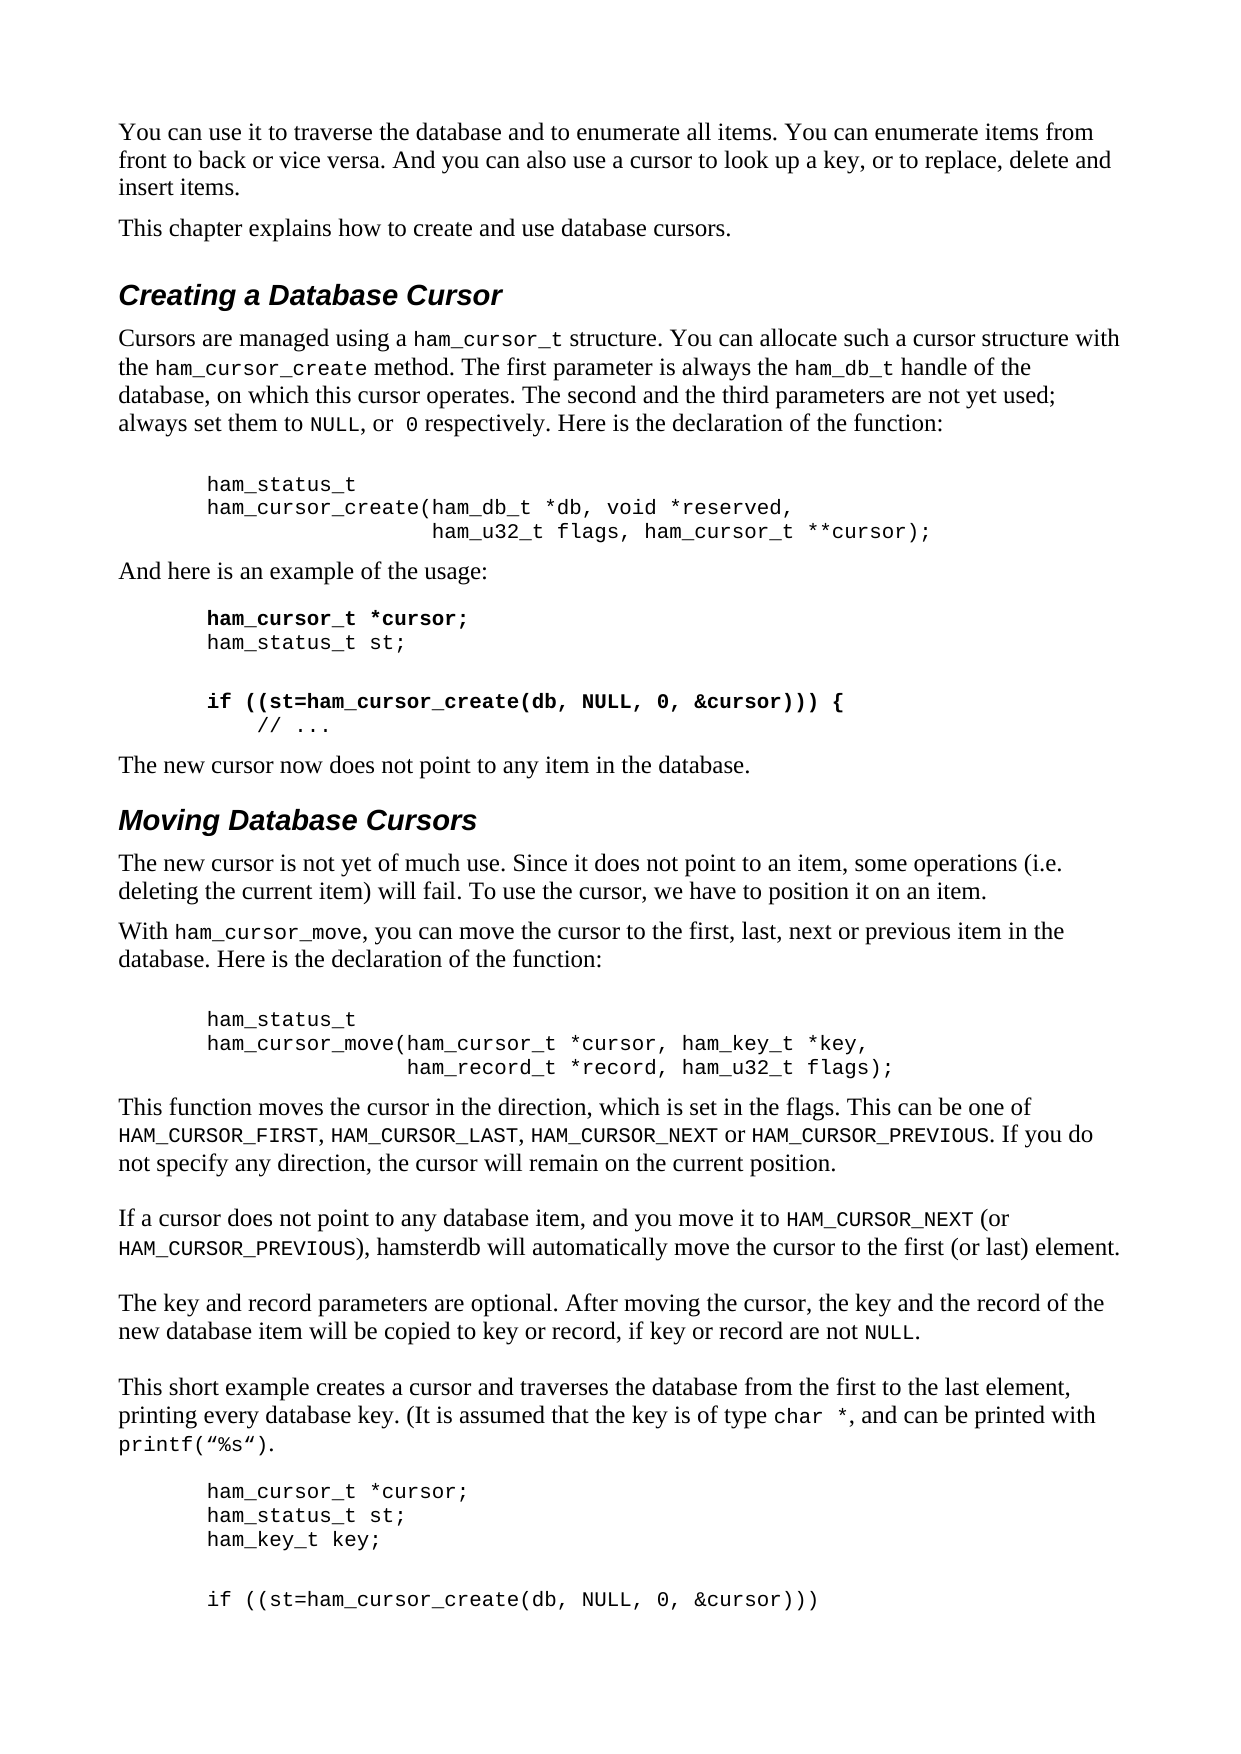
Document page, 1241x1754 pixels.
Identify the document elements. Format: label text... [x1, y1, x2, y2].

text You can use it to traverse the database and to enumerate all items. You can enumerate items from front to back or vice versa. And you can also use a cursor to look up a key, or to replace, delete and insert items. [118, 118, 1122, 201]
text The new cursor is not yet of much use. Since it does not point to an item, some operations (i.e. deleting the current item) will fail. To use the cursor, we have to position it on an item. [118, 849, 1122, 904]
text The key and record parameters are optional. After moving the cursor, the key and the record of the new database item will be copied to key or record, if key or record are not NULL. [118, 1289, 1122, 1345]
text The new cursor now does not point to any item in the database. [118, 751, 1122, 779]
subtitle Creating a Database Cursor [118, 279, 1122, 312]
text ham_cursor_t *cursor; ham_status_t st; [207, 608, 1122, 656]
text if ((st=ham_cursor_create(db, NULL, 0, &cursor))) [207, 1588, 1122, 1612]
subtitle Moving Database Cursors [118, 804, 1122, 837]
text And here is an example of the usage: [118, 557, 1122, 584]
text Cursors are managed using a ham_cursor_t structure. You can allocate such a cursor structure with the ham_cursor_create method. The first parameter is always the ham_db_t handle of the database, on which this cursor operates. The second and the third parameters are not yet used; always set them to NULL, or 0 respectively. Here is the declaration of the function: [118, 324, 1122, 437]
text This short example creates a cursor and traverses the database from the first to the last element, printing every database key. (It is assumed that the key is of type char *, and can be printed with printf(“%s“). [118, 1373, 1122, 1458]
text This chapter explains how to create and use database cursors. [118, 214, 1122, 241]
text if ((st=ham_cursor_create(db, NULL, 0, &cursor))) { // ... [207, 692, 1122, 739]
text ham_status_t ham_cursor_create(ham_db_t *db, void *reserved, ham_u32_t flags, ham_cursor_t **cursor); [207, 473, 1122, 544]
text If a cursor does not point to any database item, and you move it to HAM_CURSOR_NEXT (or HAM_CURSOR_PREVIOUS), hamsterdb will automatically move the cursor to the first (or last) element. [118, 1204, 1122, 1261]
text This function moves the cursor in the direction, which is set in the flags. This can be one of HAM_CURSOR_FIRST, HAM_CURSOR_LAST, HAM_CURSOR_NEXT or HAM_CURSOR_PREVIOUS. If you do not specify any direction, the cursor will remain on the current position. [118, 1093, 1122, 1177]
text With ham_cursor_move, you can move the cursor to the first, last, next or previous item in the database. Here is the declaration of the function: [118, 917, 1122, 973]
text ham_status_t ham_cursor_move(ham_cursor_t *cursor, ham_key_t *key, ham_record_t *record, ham_u32_t flags); [207, 1009, 1122, 1080]
text ham_cursor_t *cursor; ham_status_t st; ham_key_t key; [207, 1482, 1122, 1552]
